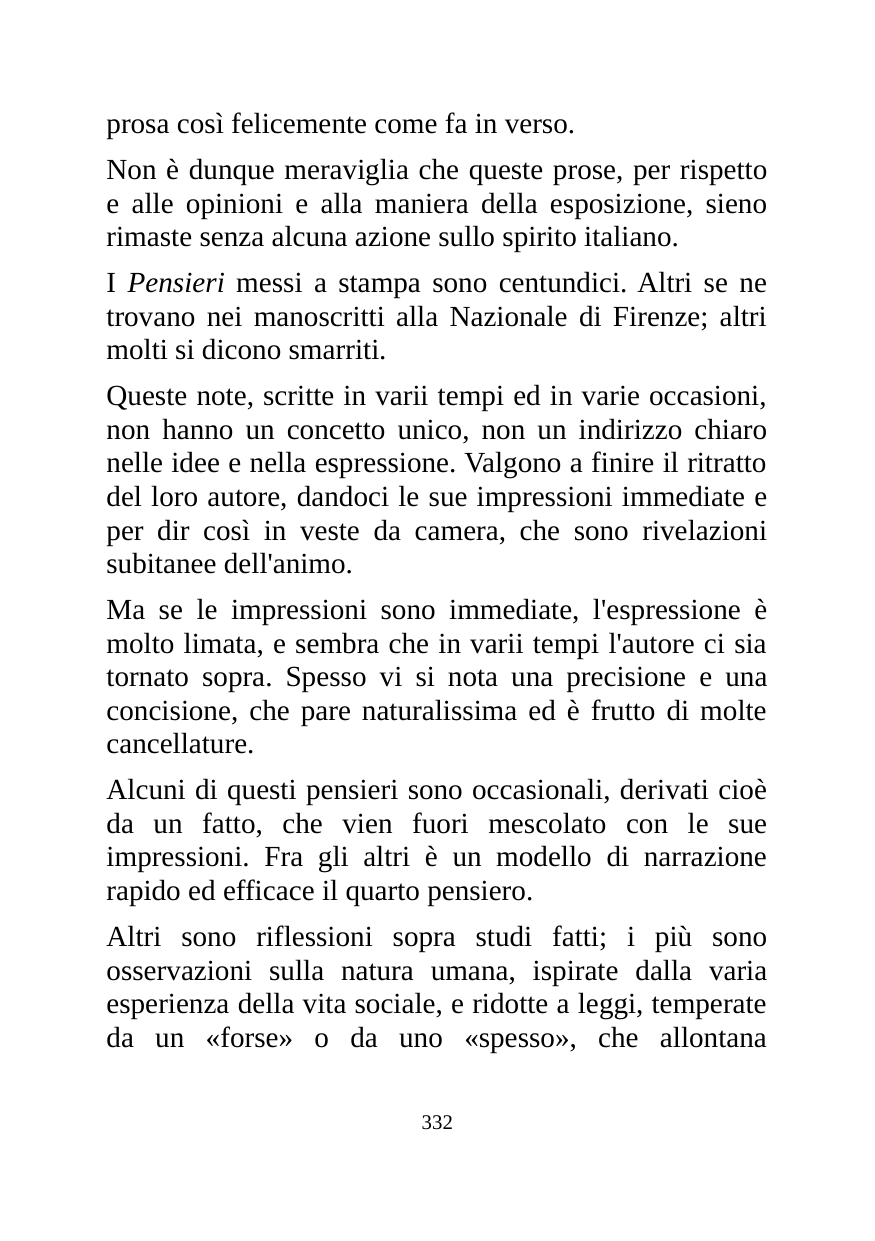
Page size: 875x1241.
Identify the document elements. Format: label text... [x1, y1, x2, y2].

text Alcuni di questi pensieri sono occasionali, derivati cioè da un fatto, che vien fuori mescolato con le sue impressioni. Fra gli altri è un modello di narrazione rapido ed efficace il quarto pensiero. [106, 772, 768, 907]
text Altri sono riflessioni sopra studi fatti; i più sono osservazioni sulla natura umana, ispirate dalla varia esperienza della vita sociale, e ridotte a leggi, temperate da un «forse» o da uno «spesso», che allontana [106, 919, 768, 1053]
text prosa così felicemente come fa in verso. [106, 106, 768, 140]
text Queste note, scritte in varii tempi ed in varie occasioni, non hanno un concetto unico, non un indirizzo chiaro nelle idee e nella espressione. Valgono a finire il ritratto del loro autore, dandoci le sue impressioni immediate e per dir così in veste da camera, che sono rivelazioni subitanee dell'animo. [106, 378, 768, 580]
text I Pensieri messi a stampa sono centundici. Altri se ne trovano nei manoscritti alla Nazionale di Firenze; altri molti si dicono smarriti. [106, 265, 768, 366]
text Non è dunque meraviglia che queste prose, per rispetto e alle opinioni e alla maniera della esposizione, sieno rimaste senza alcuna azione sullo spirito italiano. [106, 152, 768, 253]
text Ma se le impressioni sono immediate, l'espressione è molto limata, e sembra che in varii tempi l'autore ci sia tornato sopra. Spesso vi si nota una precisione e una concisione, che pare naturalissima ed è frutto di molte cancellature. [106, 592, 768, 760]
